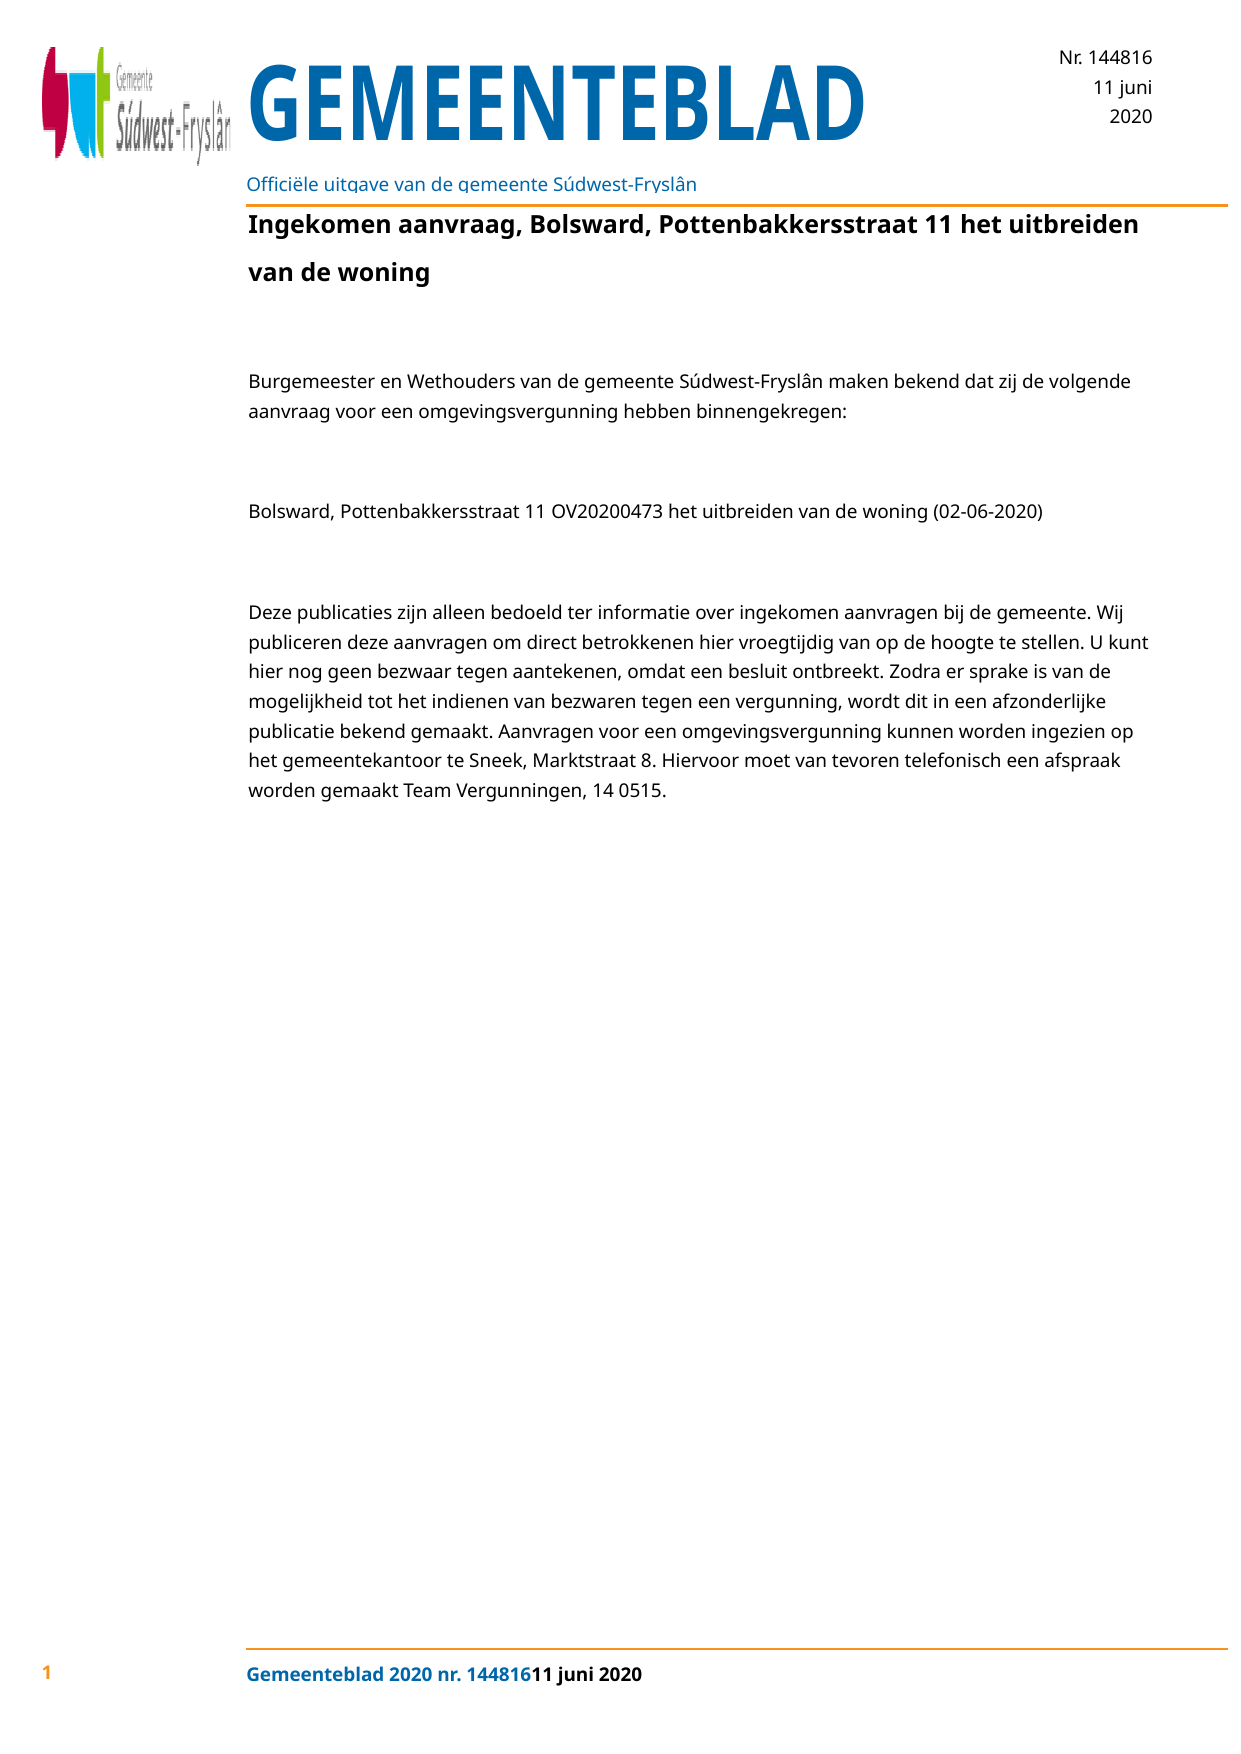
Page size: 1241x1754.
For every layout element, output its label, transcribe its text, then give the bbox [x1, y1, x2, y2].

text Ingekomen aanvraag, Bolsward, Pottenbakkersstraat 11 het uitbreiden van de woning [248, 207, 1152, 288]
text Deze publicaties zijn alleen bedoeld ter informatie over ingekomen aanvragen bij de gemeente. Wij publiceren deze aanvragen om direct betrokkenen hier vroegtijdig van op de hoogte te stellen. U kunt hier nog geen bezwaar tegen aantekenen, omdat een besluit ontbreekt. Zodra er sprake is van de mogelijkheid tot het indienen van bezwaren tegen een vergunning, wordt dit in een afzonderlijke publicatie bekend gemaakt. Aanvragen voor een omgevingsvergunning kunnen worden ingezien op het gemeentekantoor te Sneek, Marktstraat 8. Hiervoor moet van tevoren telefonisch een afspraak worden gemaakt Team Vergunningen, 14 0515. [248, 599, 1152, 803]
picture [41, 47, 231, 172]
text Burgemeester en Wethouders van de gemeente Súdwest-Fryslân maken bekend dat zij de volgende aanvraag voor een omgevingsvergunning hebben binnengekregen: [248, 368, 1152, 424]
text Bolsward, Pottenbakkersstraat 11 OV20200473 het uitbreiden van de woning (02-06-2020) [248, 499, 1152, 524]
